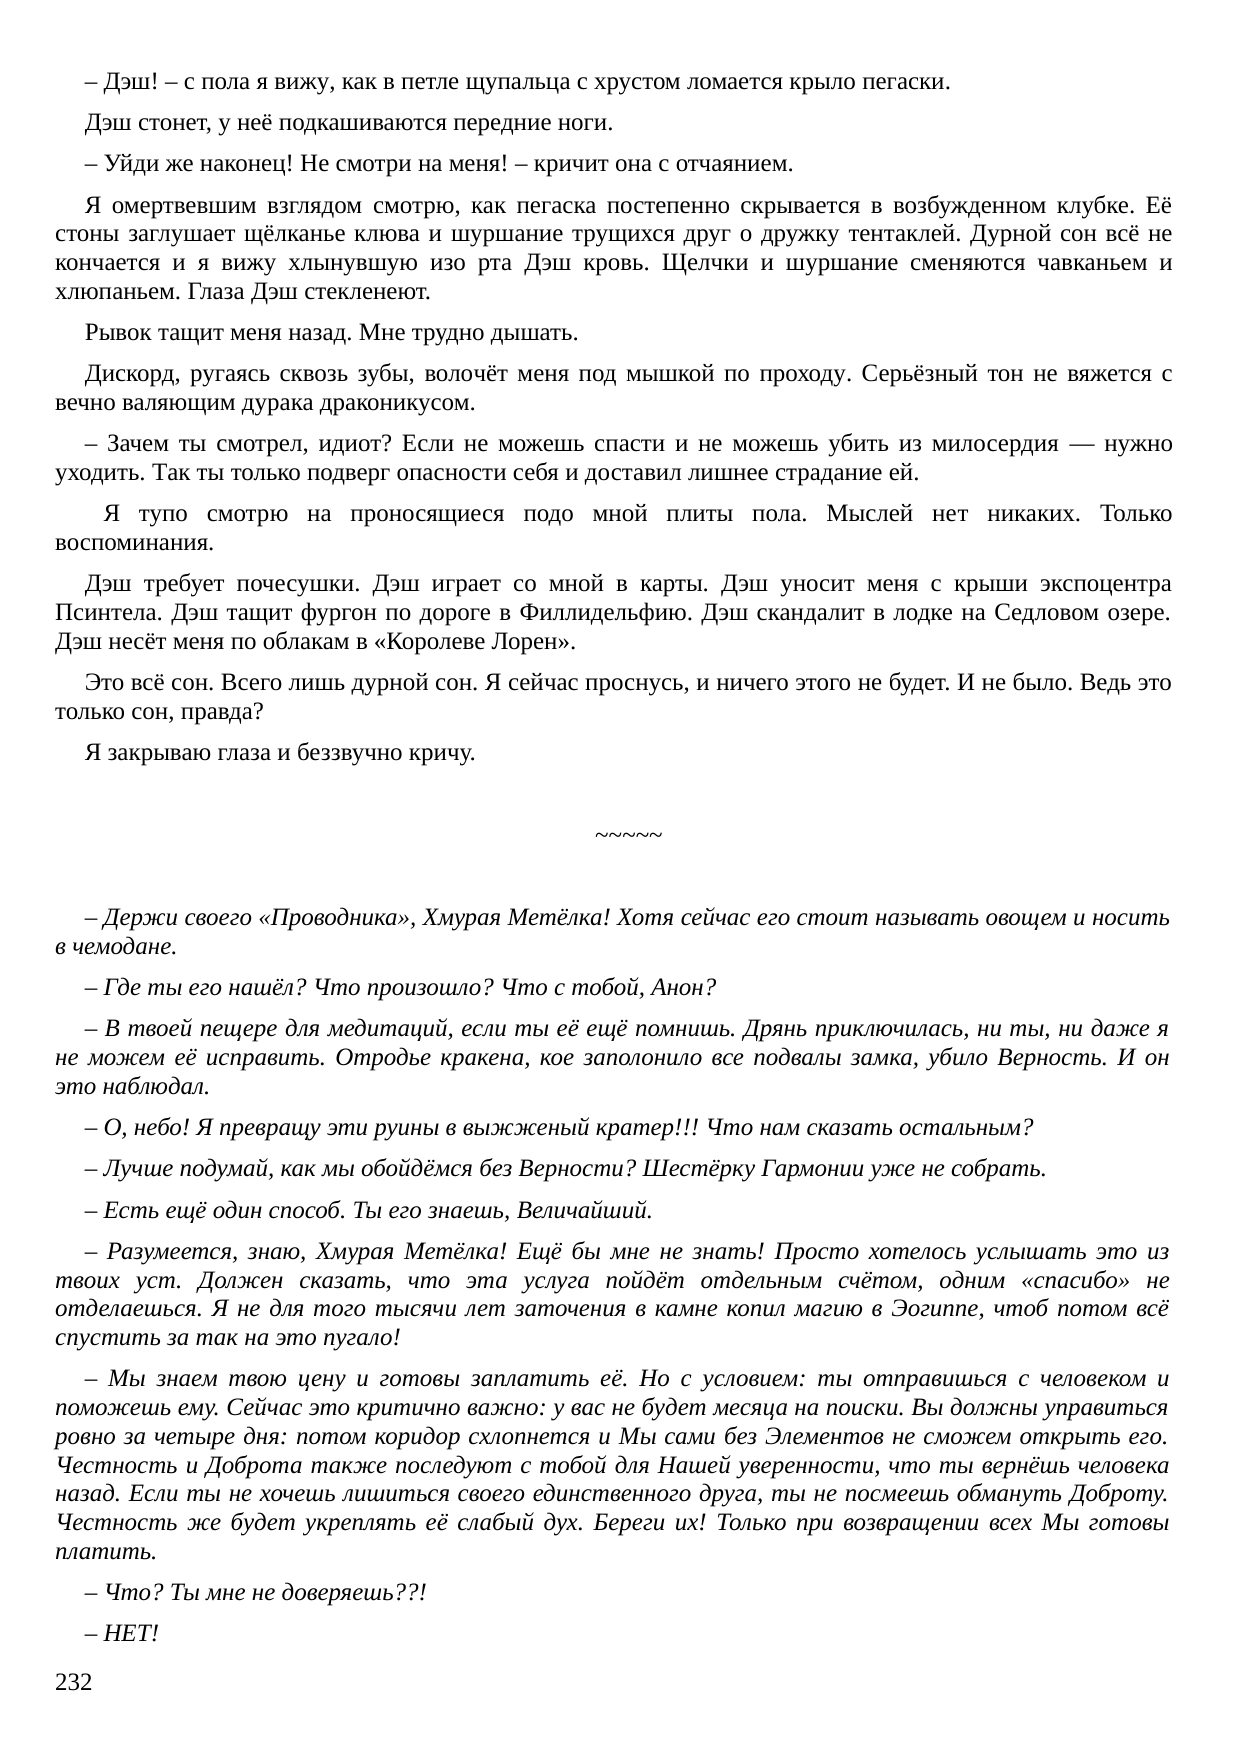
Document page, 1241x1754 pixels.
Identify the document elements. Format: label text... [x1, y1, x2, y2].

text ~~~~~ [55, 820, 1173, 848]
text Я омертвевшим взглядом смотрю, как пегаска постепенно скрывается в возбужденном клубке. Её стоны заглушает щёлканье клюва и шуршание трущихся друг о дружку тентаклей. Дурной сон всё не кончается и я вижу хлынувшую изо рта Дэш кровь. Щелчки и шуршание сменяются чавканьем и хлюпаньем. Глаза Дэш стекленеют. [55, 190, 1173, 305]
text Дискорд, ругаясь сквозь зубы, волочёт меня под мышкой по проходу. Серьёзный тон не вяжется с вечно валяющим дурака драконикусом. [55, 358, 1173, 416]
text – Мы знаем твою цену и готовы заплатить её. Но с условием: ты отправишься с человеком и поможешь ему. Сейчас это критично важно: у вас не будет месяца на поиски. Вы должны управиться ровно за четыре дня: потом коридор схлопнется и Мы сами без Элементов не сможем открыть его. Честность и Доброта также последуют с тобой для Нашей уверенности, что ты вернёшь человека назад. Если ты не хочешь лишиться своего единственного друга, ты не посмеешь обмануть Доброту. Честность же будет укреплять её слабый дух. Береги их! Только при возвращении всех Мы готовы платить. [55, 1363, 1173, 1565]
text Рывок тащит меня назад. Мне трудно дышать. [55, 317, 1173, 346]
text Я закрываю глаза и беззвучно кричу. [55, 737, 1173, 766]
text Дэш требует почесушки. Дэш играет со мной в карты. Дэш уносит меня с крыши экспоцентра Псинтела. Дэш тащит фургон по дороге в Филлидельфию. Дэш скандалит в лодке на Седловом озере. Дэш несёт меня по облакам в «Королеве Лорен». [55, 568, 1173, 655]
text – В твоей пещере для медитаций, если ты её ещё помнишь. Дрянь приключилась, ни ты, ни даже я не можем её исправить. Отродье кракена, кое заполонило все подвалы замка, убило Верность. И он это наблюдал. [55, 1013, 1173, 1100]
text – Что? Ты мне не доверяешь??! [55, 1577, 1173, 1606]
text – Где ты его нашёл? Что произошло? Что с тобой, Анон? [55, 972, 1173, 1001]
text – Зачем ты смотрел, идиот? Если не можешь спасти и не можешь убить из милосердия — нужно уходить. Так ты только подверг опасности себя и доставил лишнее страдание ей. [55, 428, 1173, 486]
text Я тупо смотрю на проносящиеся подо мной плиты пола. Мыслей нет никаких. Только воспоминания. [55, 498, 1173, 556]
text – НЕТ! [55, 1618, 1173, 1647]
text – Есть ещё один способ. Ты его знаешь, Величайший. [55, 1195, 1173, 1223]
text Это всё сон. Всего лишь дурной сон. Я сейчас проснусь, и ничего этого не будет. И не было. Ведь это только сон, правда? [55, 667, 1173, 725]
text Дэш стонет, у неё подкашиваются передние ноги. [55, 107, 1173, 136]
text – Держи своего «Проводника», Хмурая Метёлка! Хотя сейчас его стоит называть овощем и носить в чемодане. [55, 902, 1173, 960]
text – О, небо! Я превращу эти руины в выжженый кратер!!! Что нам сказать остальным? [55, 1112, 1173, 1141]
text – Разумеется, знаю, Хмурая Метёлка! Ещё бы мне не знать! Просто хотелось услышать это из твоих уст. Должен сказать, что эта услуга пойдёт отдельным счётом, одним «спасибо» не отделаешься. Я не для того тысячи лет заточения в камне копил магию в Эогиппе, чтоб потом всё спустить за так на это пугало! [55, 1236, 1173, 1351]
text – Дэш! – с пола я вижу, как в петле щупальца с хрустом ломается крыло пегаски. [55, 66, 1173, 95]
text – Лучше подумай, как мы обойдёмся без Верности? Шестёрку Гармонии уже не собрать. [55, 1153, 1173, 1182]
text – Уйди же наконец! Не смотри на меня! – кричит она с отчаянием. [55, 148, 1173, 177]
